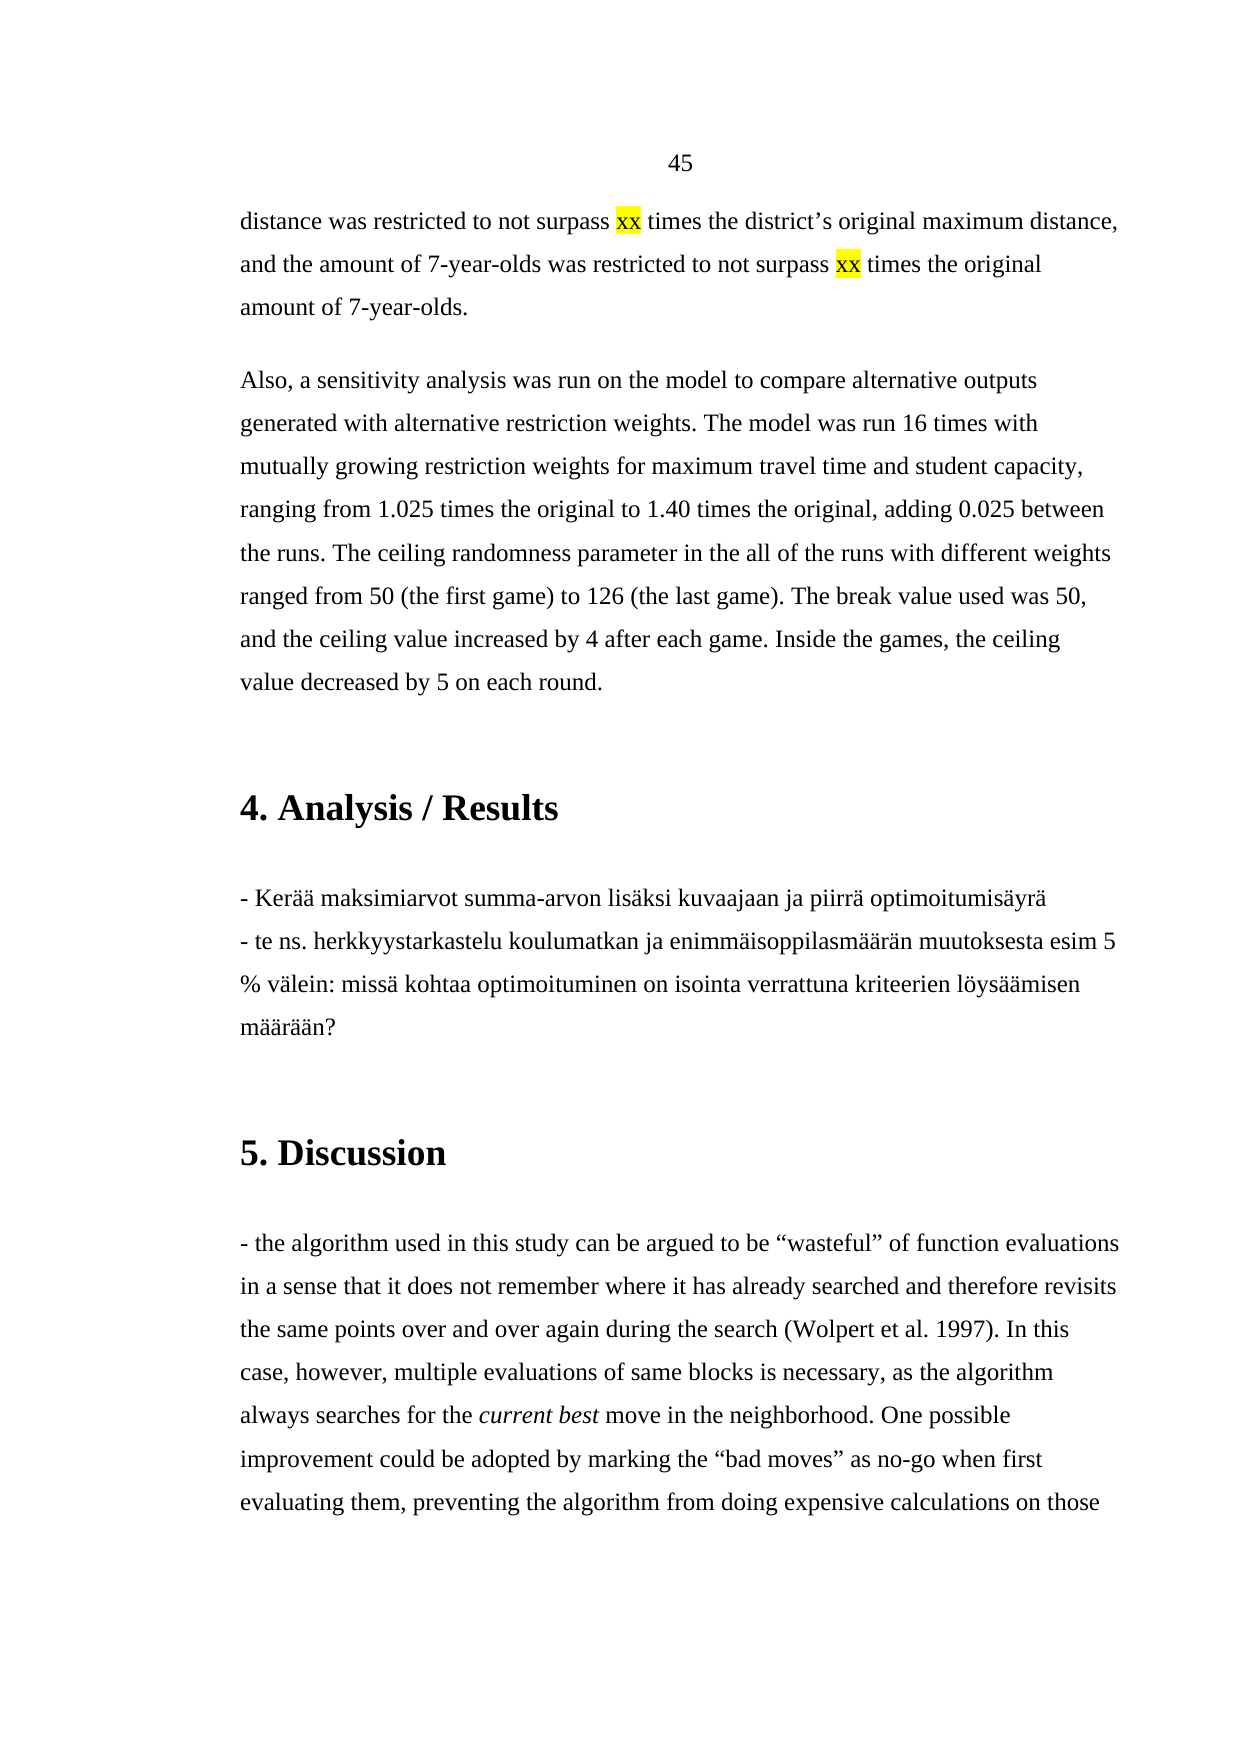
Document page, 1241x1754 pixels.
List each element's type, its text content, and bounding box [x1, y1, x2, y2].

text - the algorithm used in this study can be argued to be “wasteful” of function evaluations in a sense that it does not remember where it has already searched and therefore revisits the same points over and over again during the search (Wolpert et al. 1997). In this case, however, multiple evaluations of same blocks is necessary, as the algorithm always searches for the current best move in the neighborhood. One possible improvement could be adopted by marking the “bad moves” as no-go when first evaluating them, preventing the algorithm from doing expensive calculations on those [240, 1228, 1121, 1516]
text - Kerää maksimiarvot summa-arvon lisäksi kuvaajaan ja piirrä optimoitumisäyrä - te ns. herkkyystarkastelu koulumatkan ja enimmäisoppilasmäärän muutoksesta esim 5 % välein: missä kohtaa optimoituminen on isointa verrattuna kriteerien löysäämisen määrään? [240, 883, 1121, 1041]
text Also, a sensitivity analysis was run on the model to compare alternative outputs generated with alternative restriction weights. The model was run 16 times with mutually growing restriction weights for maximum travel time and student capacity, ranging from 1.025 times the original to 1.40 times the original, adding 0.025 between the runs. The ceiling randomness parameter in the all of the runs with different weights ranged from 50 (the first game) to 126 (the last game). The break value used was 50, and the ceiling value increased by 4 after each game. Inside the games, the ceiling value decreased by 5 on each round. [240, 365, 1121, 696]
text distance was restricted to not surpass xx times the district’s original maximum distance, and the amount of 7-year-olds was restricted to not surpass xx times the original amount of 7-year-olds. [240, 206, 1121, 321]
subtitle 5. Discussion [240, 1130, 1121, 1173]
subtitle 4. Analysis / Results [240, 785, 1121, 828]
